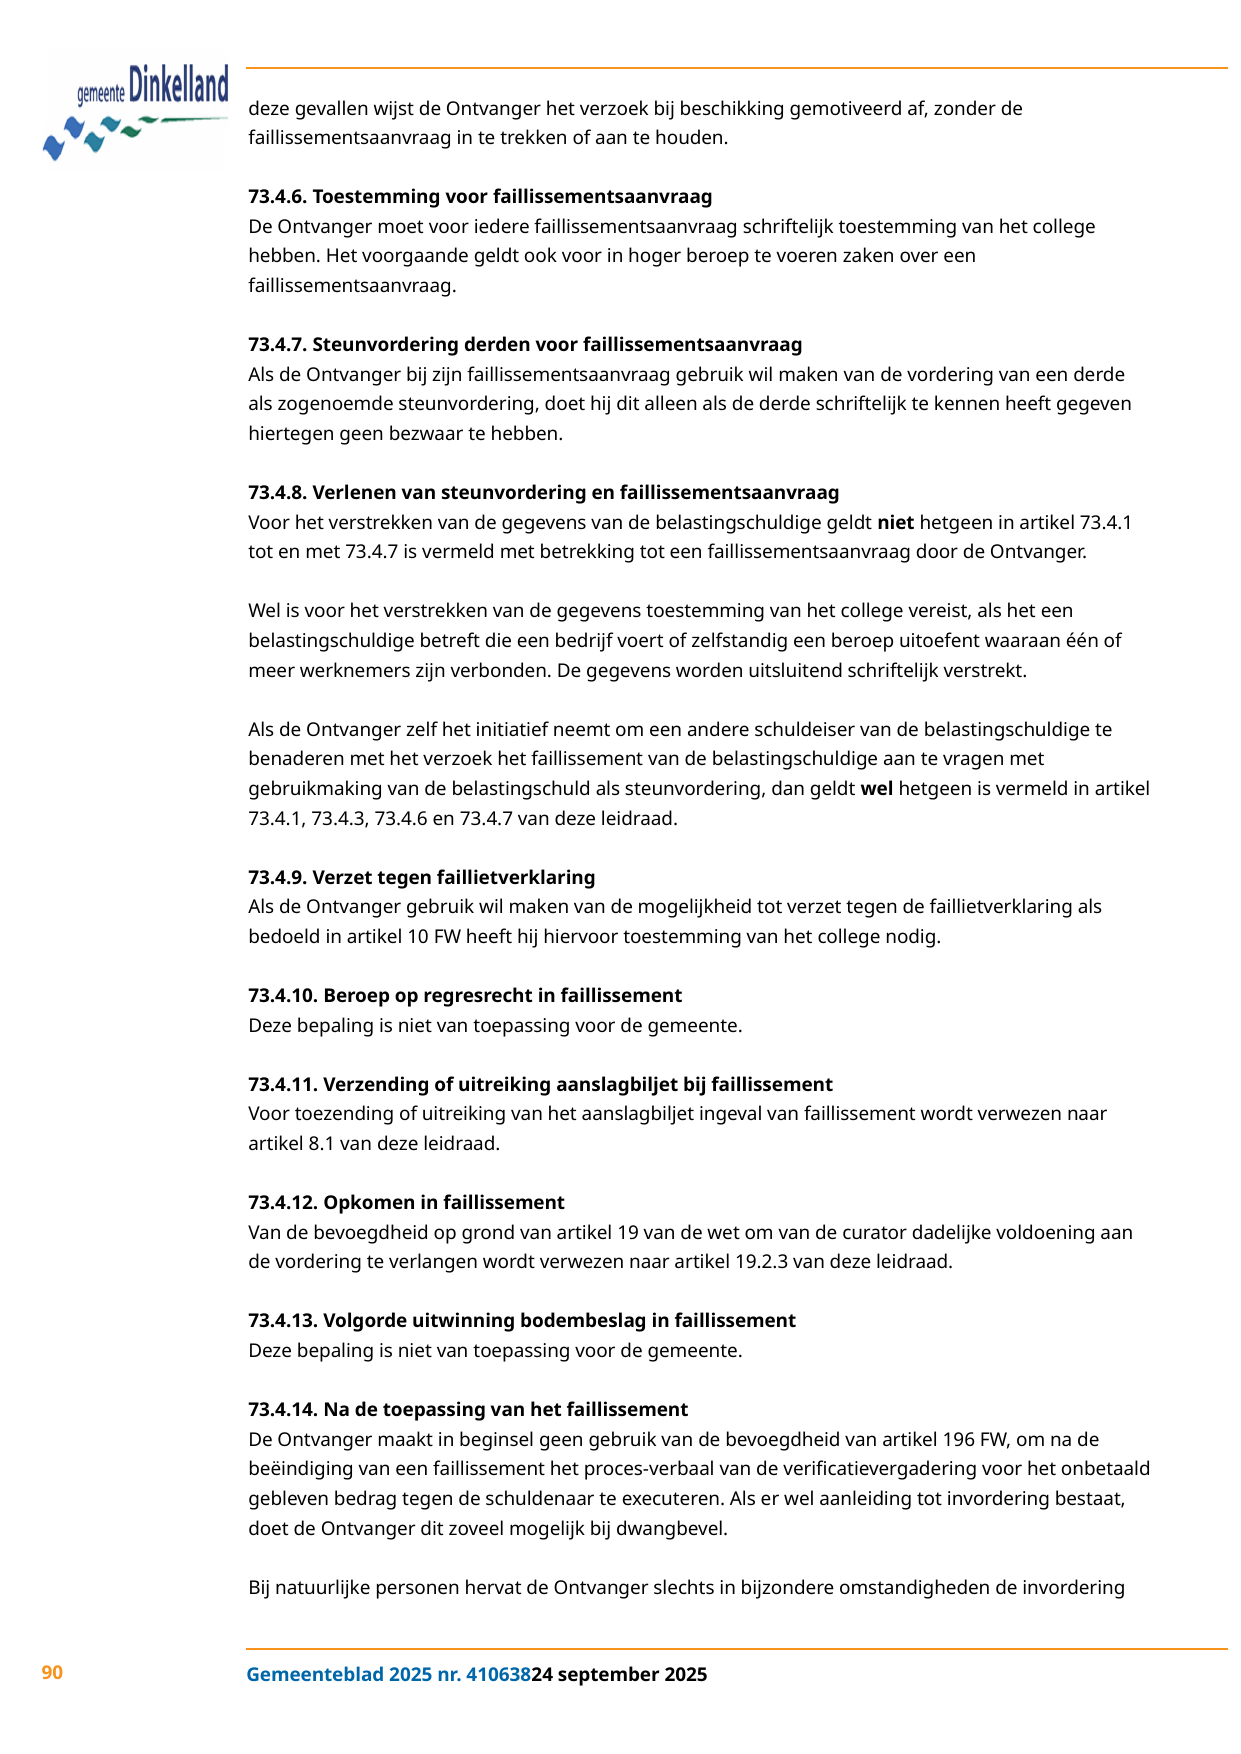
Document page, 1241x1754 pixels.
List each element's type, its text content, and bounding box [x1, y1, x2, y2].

text 73.4.7. Steunvordering derden voor faillissementsaanvraag [248, 331, 1152, 357]
text 73.4.13. Volgorde uitwinning bodembeslag in faillissement [248, 1308, 1152, 1333]
text 73.4.12. Opkomen in faillissement [248, 1189, 1152, 1215]
text deze gevallen wijst de Ontvanger het verzoek bij beschikking gemotiveerd af, zonder de faillissementsaanvraag in te trekken of aan te houden. [248, 95, 1152, 150]
text 73.4.9. Verzet tegen faillietverklaring [248, 864, 1152, 890]
text 73.4.11. Verzending of uitreiking aanslagbiljet bij faillissement [248, 1071, 1152, 1097]
text Als de Ontvanger bij zijn faillissementsaanvraag gebruik wil maken van de vordering van een derde als zogenoemde steunvordering, doet hij dit alleen als de derde schriftelijk te kennen heeft gegeven hiertegen geen bezwaar te hebben. [248, 361, 1152, 446]
picture [41, 47, 231, 172]
text Voor toezending of uitreiking van het aanslagbiljet ingeval van faillissement wordt verwezen naar artikel 8.1 van deze leidraad. [248, 1101, 1152, 1156]
text 73.4.8. Verlenen van steunvordering en faillissementsaanvraag [248, 479, 1152, 505]
text 73.4.6. Toestemming voor faillissementsaanvraag [248, 183, 1152, 209]
text Deze bepaling is niet van toepassing voor de gemeente. [248, 1337, 1152, 1363]
text 73.4.14. Na de toepassing van het faillissement [248, 1396, 1152, 1422]
text Deze bepaling is niet van toepassing voor de gemeente. [248, 1012, 1152, 1038]
text Van de bevoegdheid op grond van artikel 19 van de wet om van de curator dadelijke voldoening aan de vordering te verlangen wordt verwezen naar artikel 19.2.3 van deze leidraad. [248, 1219, 1152, 1274]
text Bij natuurlijke personen hervat de Ontvanger slechts in bijzondere omstandigheden de invordering [248, 1574, 1152, 1600]
text Wel is voor het verstrekken van de gegevens toestemming van het college vereist, als het een belastingschuldige betreft die een bedrijf voert of zelfstandig een beroep uitoefent waaraan één of meer werknemers zijn verbonden. De gegevens worden uitsluitend schriftelijk verstrekt. [248, 598, 1152, 683]
text Voor het verstrekken van de gegevens van de belastingschuldige geldt niet hetgeen in artikel 73.4.1 tot en met 73.4.7 is vermeld met betrekking tot een faillissementsaanvraag door de Ontvanger. [248, 509, 1152, 564]
text Als de Ontvanger gebruik wil maken van de mogelijkheid tot verzet tegen de faillietverklaring als bedoeld in artikel 10 FW heeft hij hiervoor toestemming van het college nodig. [248, 893, 1152, 949]
text 73.4.10. Beroep op regresrecht in faillissement [248, 982, 1152, 1008]
text Als de Ontvanger zelf het initiatief neemt om een andere schuldeiser van de belastingschuldige te benaderen met het verzoek het faillissement van de belastingschuldige aan te vragen met gebruikmaking van de belastingschuld als steunvordering, dan geldt wel hetgeen is vermeld in artikel 73.4.1, 73.4.3, 73.4.6 en 73.4.7 van deze leidraad. [248, 716, 1152, 831]
text De Ontvanger moet voor iedere faillissementsaanvraag schriftelijk toestemming van het college hebben. Het voorgaande geldt ook voor in hoger beroep te voeren zaken over een faillissementsaanvraag. [248, 213, 1152, 298]
text De Ontvanger maakt in beginsel geen gebruik van de bevoegdheid van artikel 196 FW, om na de beëindiging van een faillissement het proces-verbaal van de verificatievergadering voor het onbetaald gebleven bedrag tegen de schuldenaar te executeren. Als er wel aanleiding tot invordering bestaat, doet de Ontvanger dit zoveel mogelijk bij dwangbevel. [248, 1426, 1152, 1541]
